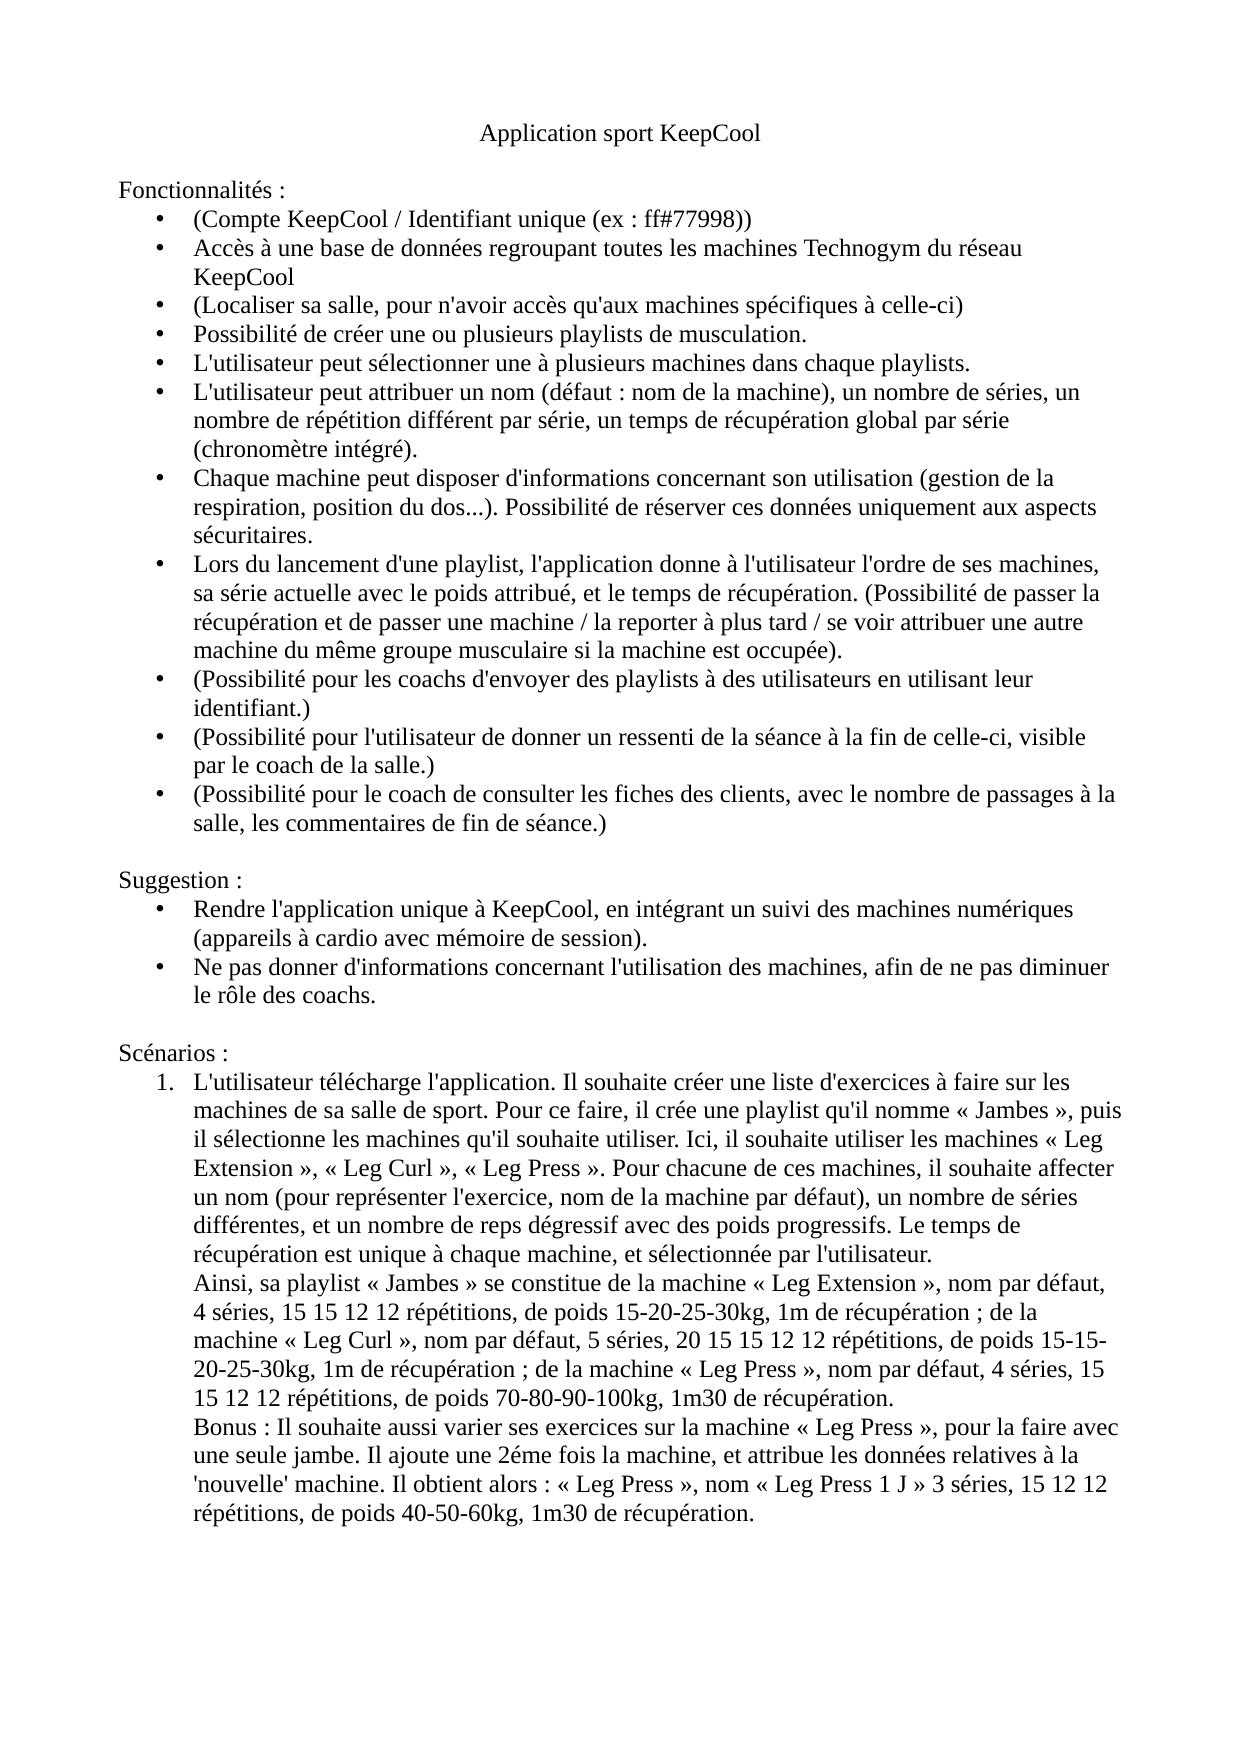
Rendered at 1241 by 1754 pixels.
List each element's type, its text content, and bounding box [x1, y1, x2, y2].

list Possibilité de créer une ou plusieurs playlists de musculation. [156, 319, 1122, 348]
list (Compte KeepCool / Identifiant unique (ex : ff#77998)) [156, 204, 1122, 233]
text Scénarios : [118, 1038, 1122, 1067]
text Fonctionnalités : [118, 176, 1122, 204]
list L'utilisateur peut sélectionner une à plusieurs machines dans chaque playlists. [156, 348, 1122, 377]
list (Possibilité pour le coach de consulter les fiches des clients, avec le nombre de passages à la salle, les commentaires de fin de séance.) [156, 779, 1122, 837]
list (Possibilité pour l'utilisateur de donner un ressenti de la séance à la fin de celle-ci, visible par le coach de la salle.) [156, 722, 1122, 779]
list L'utilisateur peut attribuer un nom (défaut : nom de la machine), un nombre de séries, un nombre de répétition différent par série, un temps de récupération global par série (chronomètre intégré). [156, 377, 1122, 463]
list Lors du lancement d'une playlist, l'application donne à l'utilisateur l'ordre de ses machines, sa série actuelle avec le poids attribué, et le temps de récupération. (Possibilité de passer la récupération et de passer une machine / la reporter à plus tard / se voir attribuer une autre machine du même groupe musculaire si la machine est occupée). [156, 549, 1122, 664]
list (Possibilité pour les coachs d'envoyer des playlists à des utilisateurs en utilisant leur identifiant.) [156, 664, 1122, 722]
list (Localiser sa salle, pour n'avoir accès qu'aux machines spécifiques à celle-ci) [156, 291, 1122, 319]
text Suggestion : [118, 866, 1122, 894]
text Application sport KeepCool [118, 118, 1122, 147]
list Rendre l'application unique à KeepCool, en intégrant un suivi des machines numériques (appareils à cardio avec mémoire de session). [156, 894, 1122, 952]
list L'utilisateur télécharge l'application. Il souhaite créer une liste d'exercices à faire sur les machines de sa salle de sport. Pour ce faire, il crée une playlist qu'il nomme « Jambes », puis il sélectionne les machines qu'il souhaite utiliser. Ici, il souhaite utiliser les machines « Leg Extension », « Leg Curl », « Leg Press ». Pour chacune de ces machines, il souhaite affecter un nom (pour représenter l'exercice, nom de la machine par défaut), un nombre de séries différentes, et un nombre de reps dégressif avec des poids progressifs. Le temps de récupération est unique à chaque machine, et sélectionnée par l'utilisateur. Ainsi, sa playlist « Jambes » se constitue de la machine « Leg Extension », nom par défaut, 4 séries, 15 15 12 12 répétitions, de poids 15-20-25-30kg, 1m de récupération ; de la machine « Leg Curl », nom par défaut, 5 séries, 20 15 15 12 12 répétitions, de poids 15-15-20-25-30kg, 1m de récupération ; de la machine « Leg Press », nom par défaut, 4 séries, 15 15 12 12 répétitions, de poids 70-80-90-100kg, 1m30 de récupération. Bonus : Il souhaite aussi varier ses exercices sur la machine « Leg Press », pour la faire avec une seule jambe. Il ajoute une 2éme fois la machine, et attribue les données relatives à la 'nouvelle' machine. Il obtient alors : « Leg Press », nom « Leg Press 1 J » 3 séries, 15 12 12 répétitions, de poids 40-50-60kg, 1m30 de récupération. [156, 1067, 1122, 1527]
list Accès à une base de données regroupant toutes les machines Technogym du réseau KeepCool [156, 233, 1122, 291]
list Chaque machine peut disposer d'informations concernant son utilisation (gestion de la respiration, position du dos...). Possibilité de réserver ces données uniquement aux aspects sécuritaires. [156, 463, 1122, 549]
list Ne pas donner d'informations concernant l'utilisation des machines, afin de ne pas diminuer le rôle des coachs. [156, 952, 1122, 1009]
